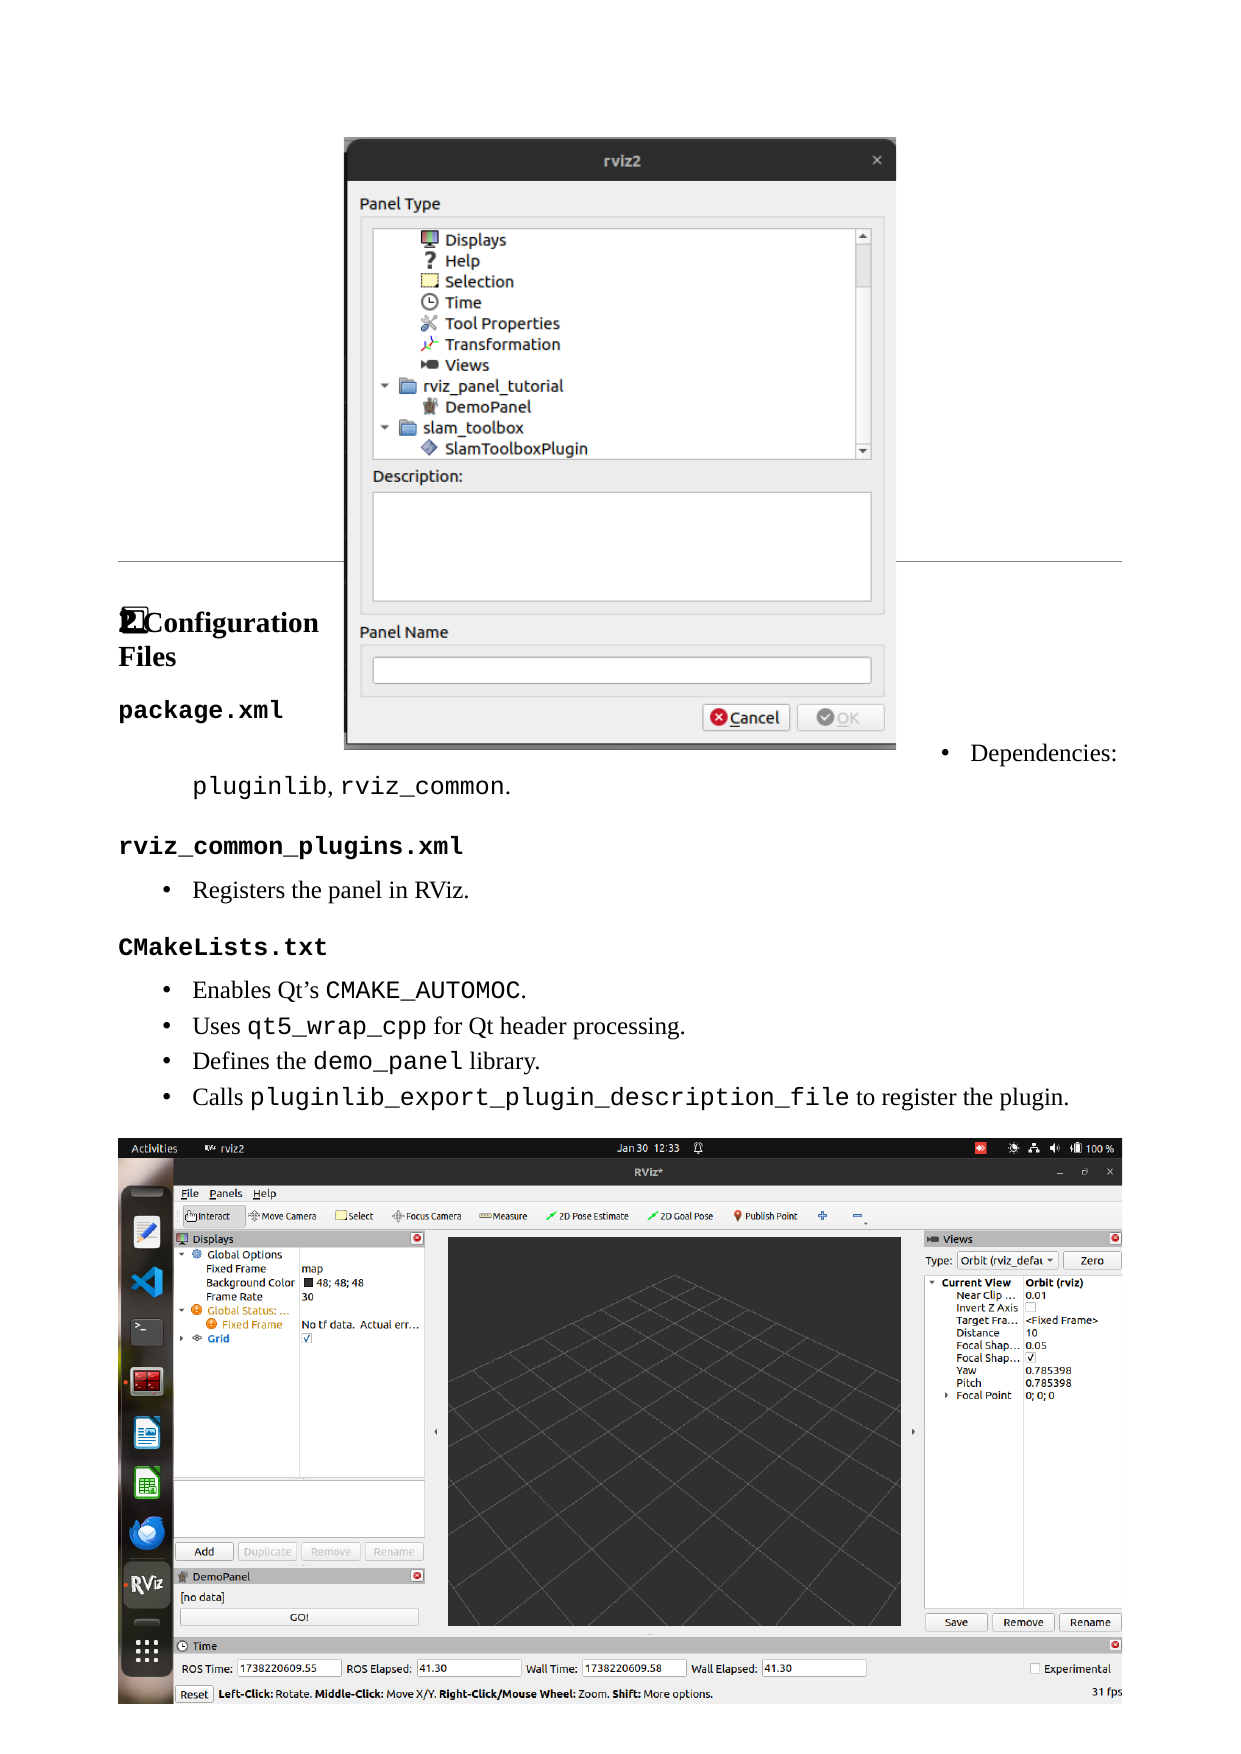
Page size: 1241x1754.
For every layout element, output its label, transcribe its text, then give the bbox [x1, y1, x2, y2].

subtitle rviz_common_plugins.xml [118, 834, 1122, 862]
list Defines the demo_panel library. [162, 1046, 1122, 1077]
picture [118, 1138, 1123, 1704]
subtitle [897, 605, 1122, 672]
subtitle 2️⃣ Configuration Files [118, 605, 343, 672]
list Calls pluginlib_export_plugin_description_file to register the plugin. [162, 1082, 1122, 1113]
list Registers the panel in RViz. [162, 875, 1122, 903]
subtitle CMakeLists.txt [118, 935, 1122, 963]
list Enables Qt’s CMAKE_AUTOMOC. [162, 976, 1122, 1006]
list Uses qt5_wrap_cpp for Qt header processing. [162, 1011, 1122, 1042]
picture [343, 137, 897, 750]
subtitle [897, 697, 1122, 726]
list Dependencies: pluginlib, rviz_common. [162, 738, 1122, 802]
subtitle package.xml [118, 697, 343, 726]
